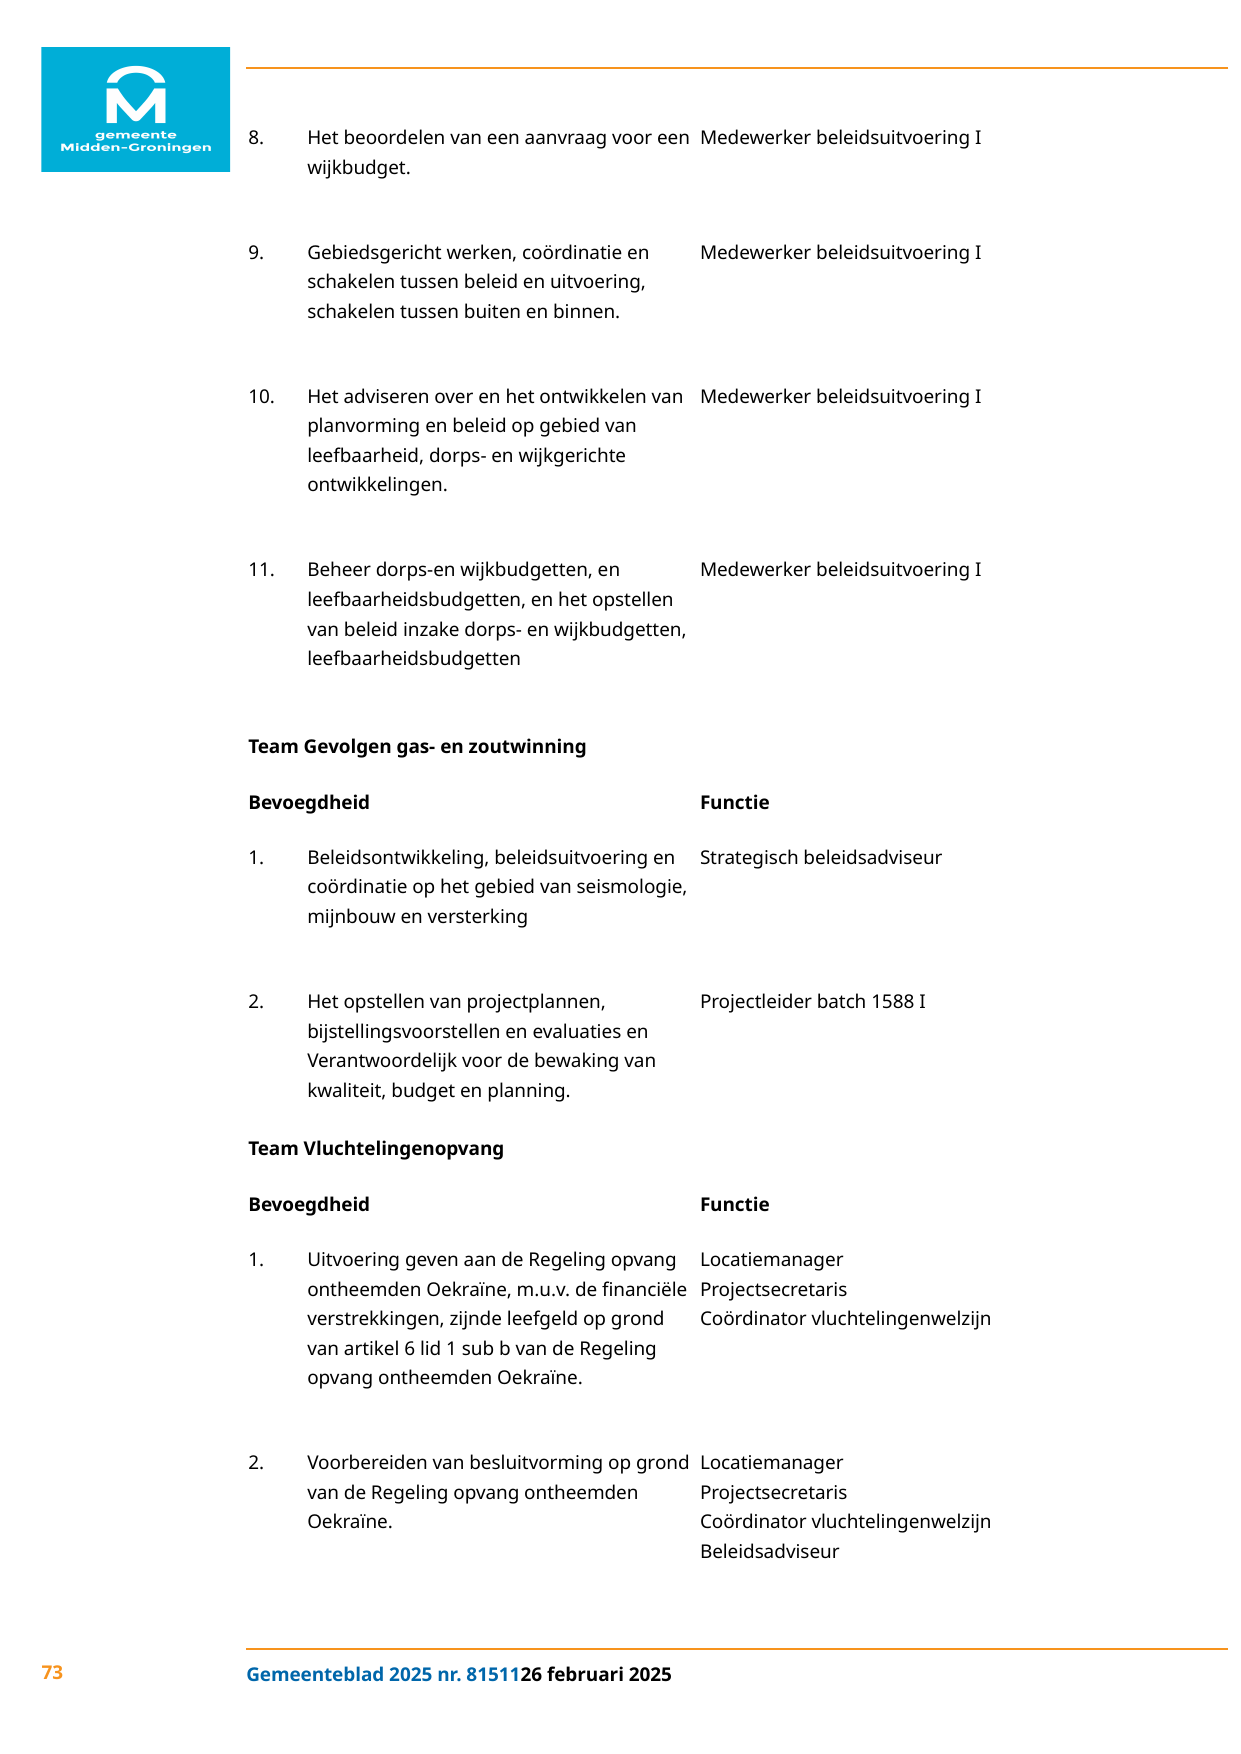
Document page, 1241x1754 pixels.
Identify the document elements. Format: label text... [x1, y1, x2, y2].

table_cell Projectleider batch 1588 I [700, 959, 1152, 1132]
table_cell Medewerker beleidsuitvoering I [700, 527, 1152, 701]
table_cell Voorbereiden van besluitvorming op grond van de Regeling opvang ontheemden Oekraïne. [248, 1420, 700, 1593]
text Team Gevolgen gas- en zoutwinning [248, 733, 1152, 759]
table_cell Medewerker beleidsuitvoering I [700, 353, 1152, 527]
picture [184, 146, 190, 153]
table_header Bevoegdheid [248, 789, 700, 814]
table_cell Uitvoering geven aan de Regeling opvang ontheemden Oekraïne, m.u.v. de financiële verstrekkingen, zijnde leefgeld op grond van artikel 6 lid 1 sub b van de Regeling opvang ontheemden Oekraïne. [248, 1217, 700, 1420]
table_header Functie [700, 789, 1152, 814]
picture [108, 66, 164, 82]
table_header Functie [700, 1191, 1152, 1217]
table_cell Medewerker beleidsuitvoering I [700, 95, 1152, 209]
table_cell Het adviseren over en het ontwikkelen van planvorming en beleid op gebied van leefbaarheid, dorps- en wijkgerichte ontwikkelingen. [248, 353, 700, 527]
table_cell Het beoordelen van een aanvraag voor een wijkbudget. [248, 95, 700, 209]
table_cell Strategisch beleidsadviseur [700, 815, 1152, 959]
table_cell Gebiedsgericht werken, coördinatie en schakelen tussen beleid en uitvoering, schakelen tussen buiten en binnen. [248, 209, 700, 353]
table_cell Locatiemanager Projectsecretaris Coördinator vluchtelingenwelzijn [700, 1217, 1152, 1420]
table_cell Locatiemanager Projectsecretaris Coördinator vluchtelingenwelzijn Beleidsadviseur [700, 1420, 1152, 1593]
table_header Bevoegdheid [248, 1191, 700, 1217]
text Team Vluchtelingenopvang [248, 1136, 1152, 1161]
table_cell Het opstellen van projectplannen, bijstellingsvoorstellen en evaluaties en Verantwoordelijk voor de bewaking van kwaliteit, budget en planning. [248, 959, 700, 1132]
table_cell Beheer dorps-en wijkbudgetten, en leefbaarheidsbudgetten, en het opstellen van beleid inzake dorps- en wijkbudgetten, leefbaarheidsbudgetten [248, 527, 700, 701]
picture [107, 89, 165, 122]
table_cell Beleidsontwikkeling, beleidsuitvoering en coördinatie op het gebied van seismologie, mijnbouw en versterking [248, 815, 700, 959]
table_cell Medewerker beleidsuitvoering I [700, 209, 1152, 353]
